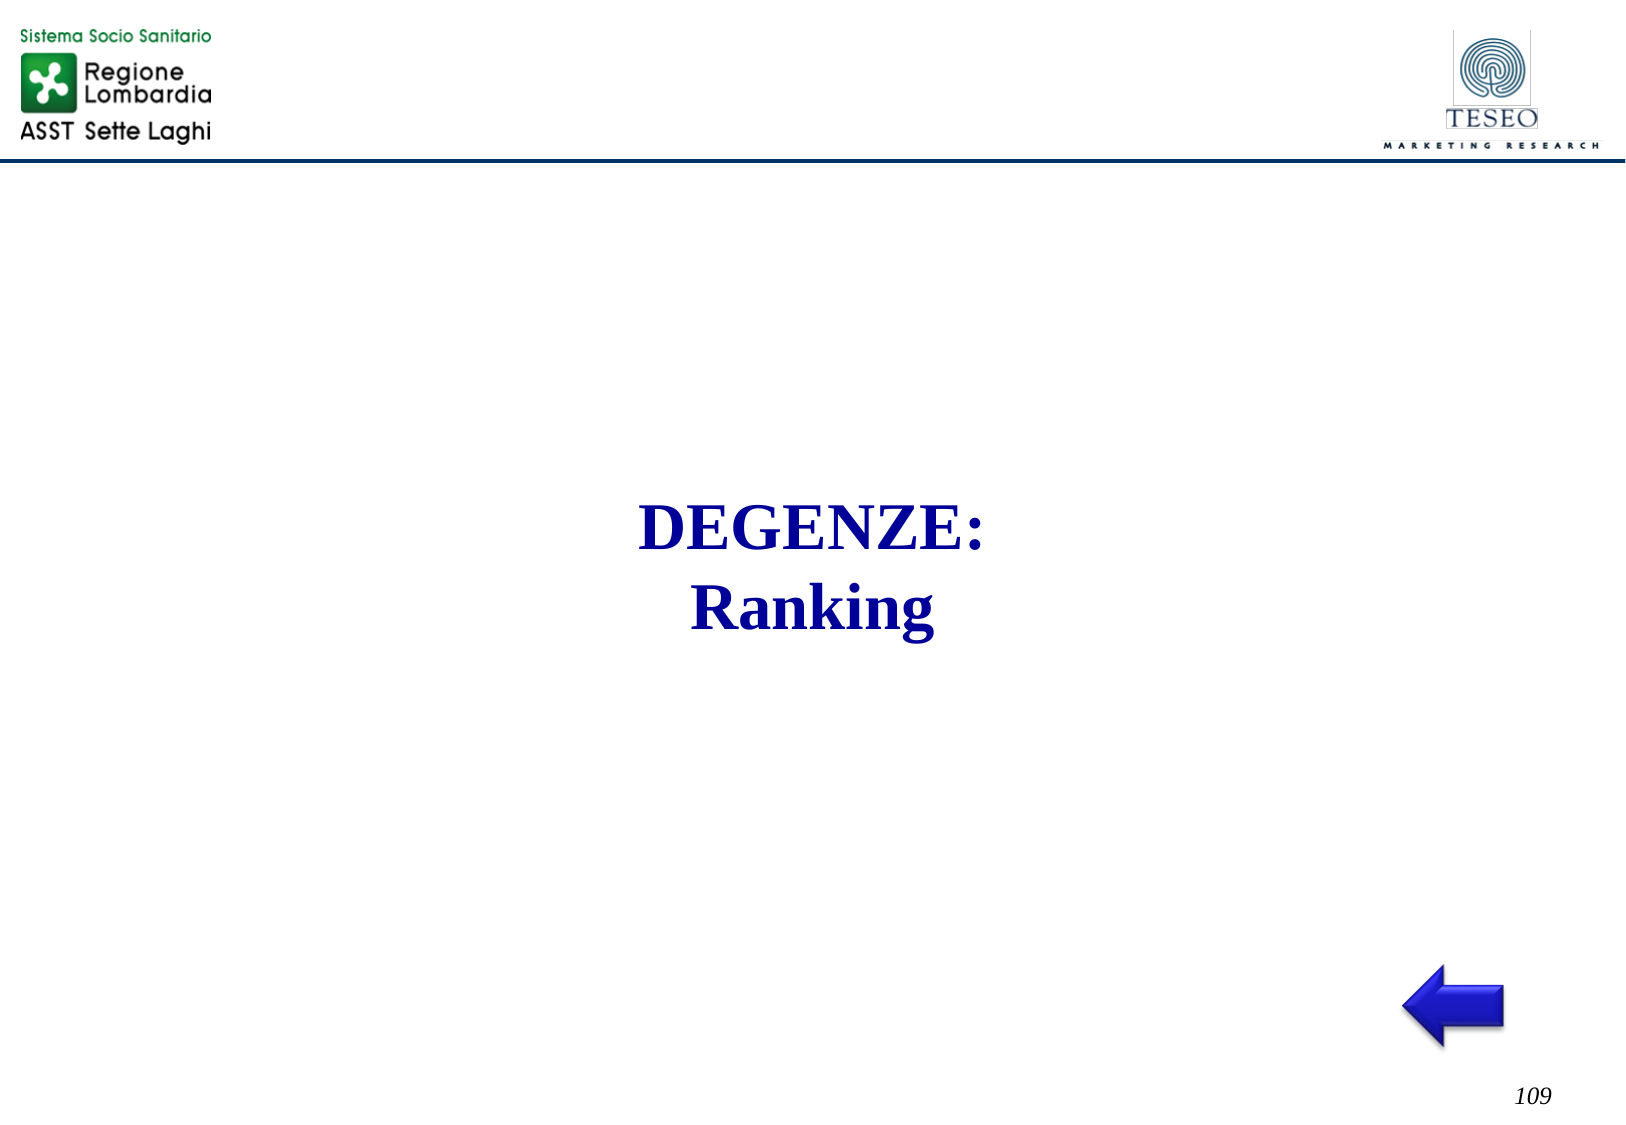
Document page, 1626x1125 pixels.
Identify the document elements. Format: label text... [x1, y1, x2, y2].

picture [21, 26, 211, 148]
picture [1381, 30, 1604, 149]
text_box DEGENZE: Ranking [121, 469, 1504, 657]
picture [1393, 959, 1512, 1060]
